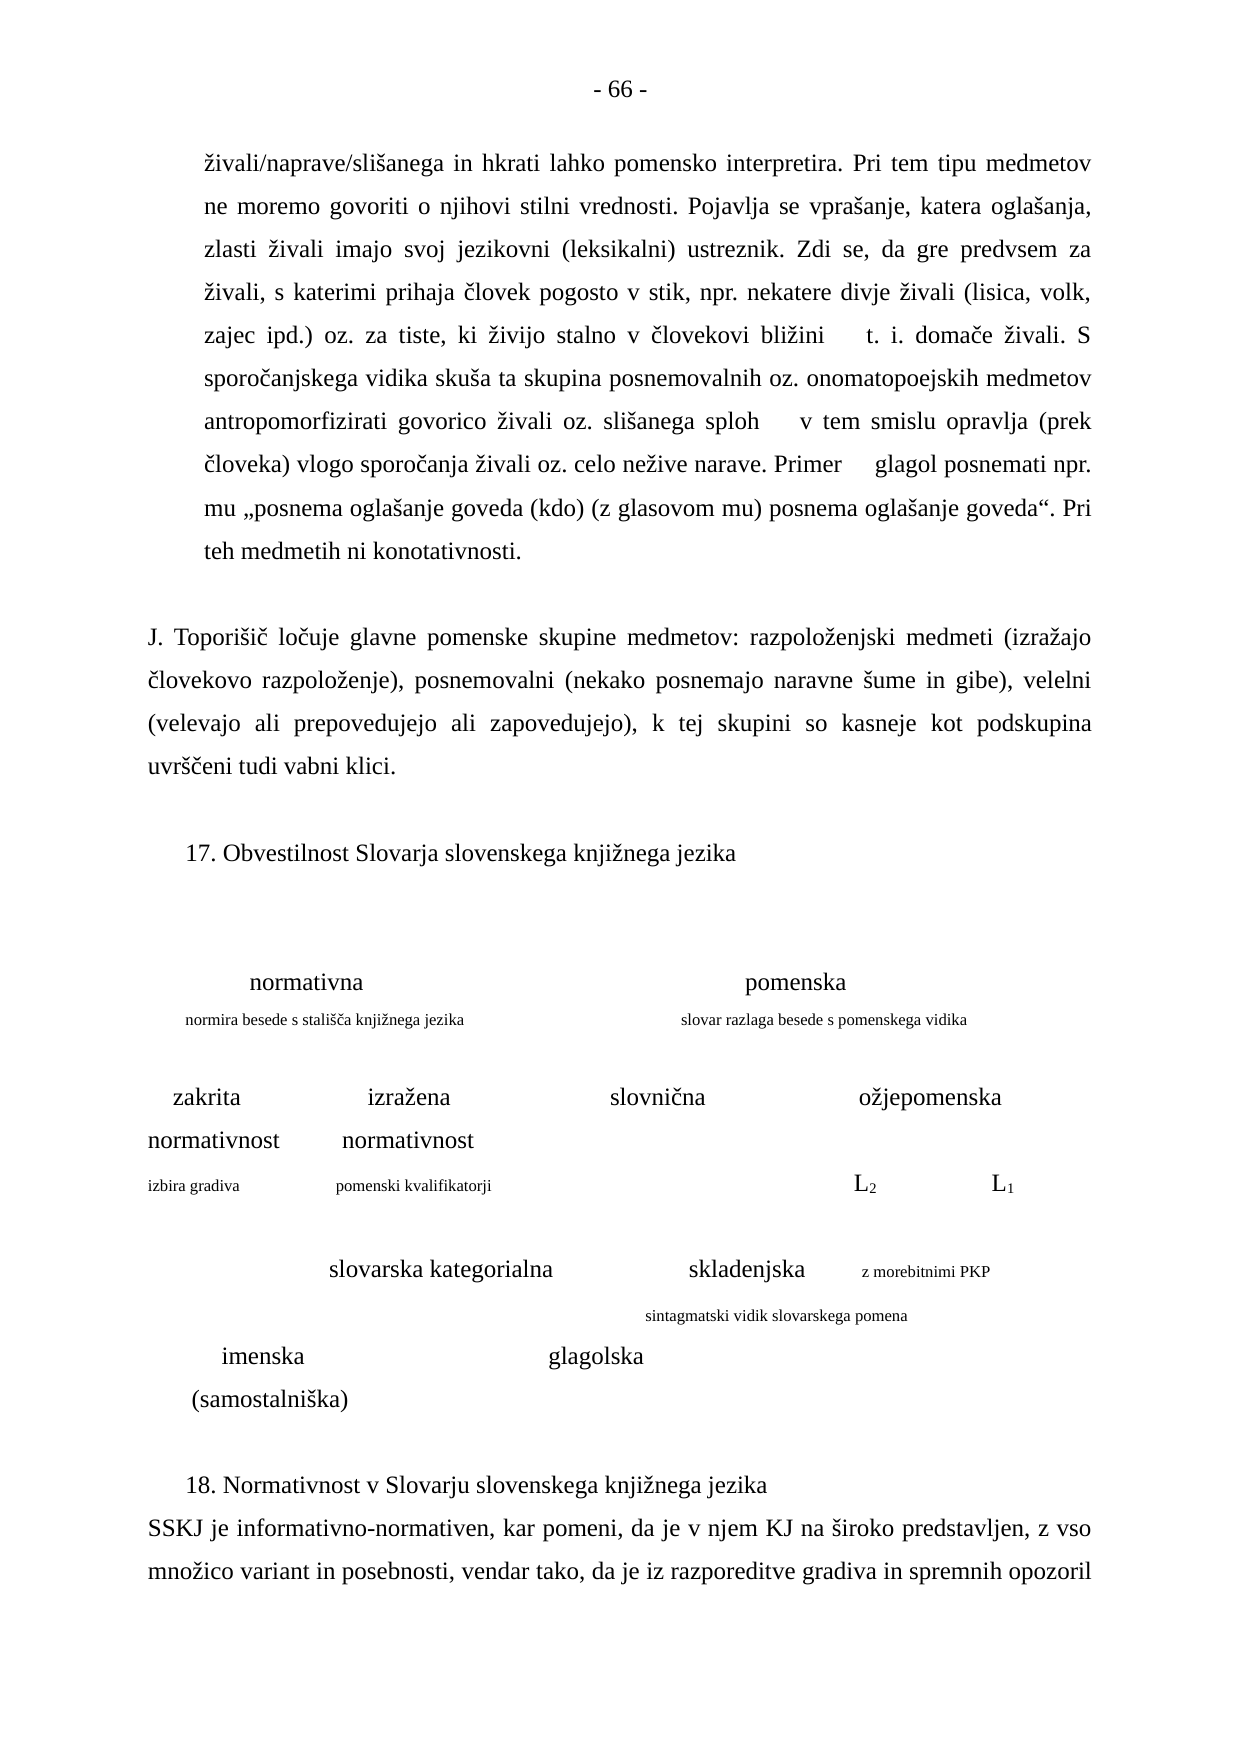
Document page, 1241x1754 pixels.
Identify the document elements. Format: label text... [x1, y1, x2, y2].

text normativnost normativnost [148, 1125, 1093, 1154]
text normativna pomenska [148, 967, 1093, 996]
text izbira gradiva pomenski kvalifikatorji L2 L1 [148, 1168, 1093, 1197]
text (samostalniška) [148, 1384, 1093, 1413]
text sintagmatski vidik slovarskega pomena [148, 1298, 1093, 1326]
list živali/naprave/slišanega in hkrati lahko pomensko interpretira. Pri tem tipu medmetov ne moremo govoriti o njihovi stilni vrednosti. Pojavlja se vprašanje, katera oglašanja, zlasti živali imajo svoj jezikovni (leksikalni) ustreznik. Zdi se, da gre predvsem za živali, s katerimi prihaja človek pogosto v stik, npr. nekatere divje živali (lisica, volk, zajec ipd.) oz. za tiste, ki živijo stalno v človekovi bližini  t. i. domače živali. S sporočanjskega vidika skuša ta skupina posnemovalnih oz. onomatopoejskih medmetov antropomorfizirati govorico živali oz. slišanega sploh  v tem smislu opravlja (prek človeka) vlogo sporočanja živali oz. celo nežive narave. Primer  glagol posnemati npr. mu „posnema oglašanje goveda (kdo) (z glasovom mu) posnema oglašanje goveda“. Pri teh medmetih ni konotativnosti. [204, 148, 1093, 564]
text zakrita izražena slovnična ožjepomenska [148, 1082, 1093, 1111]
text imenska glagolska [148, 1341, 1093, 1369]
text SSKJ je informativno-normativen, kar pomeni, da je v njem KJ na široko predstavljen, z vso množico variant in posebnosti, vendar tako, da je iz razporeditve gradiva in spremnih opozoril [148, 1513, 1093, 1585]
text J. Toporišič ločuje glavne pomenske skupine medmetov: razpoloženjski medmeti (izražajo človekovo razpoloženje), posnemovalni (nekako posnemajo naravne šume in gibe), velelni (velevajo ali prepovedujejo ali zapovedujejo), k tej skupini so kasneje kot podskupina uvrščeni tudi vabni klici. [148, 622, 1093, 780]
text normira besede s stališča knjižnega jezika slovar razlaga besede s pomenskega vidika [148, 1010, 1093, 1029]
list Obvestilnost Slovarja slovenskega knjižnega jezika [185, 838, 1093, 866]
text slovarska kategorialna skladenjska z morebitnimi PKP [148, 1254, 1093, 1283]
list Normativnost v Slovarju slovenskega knjižnega jezika [185, 1470, 1093, 1499]
